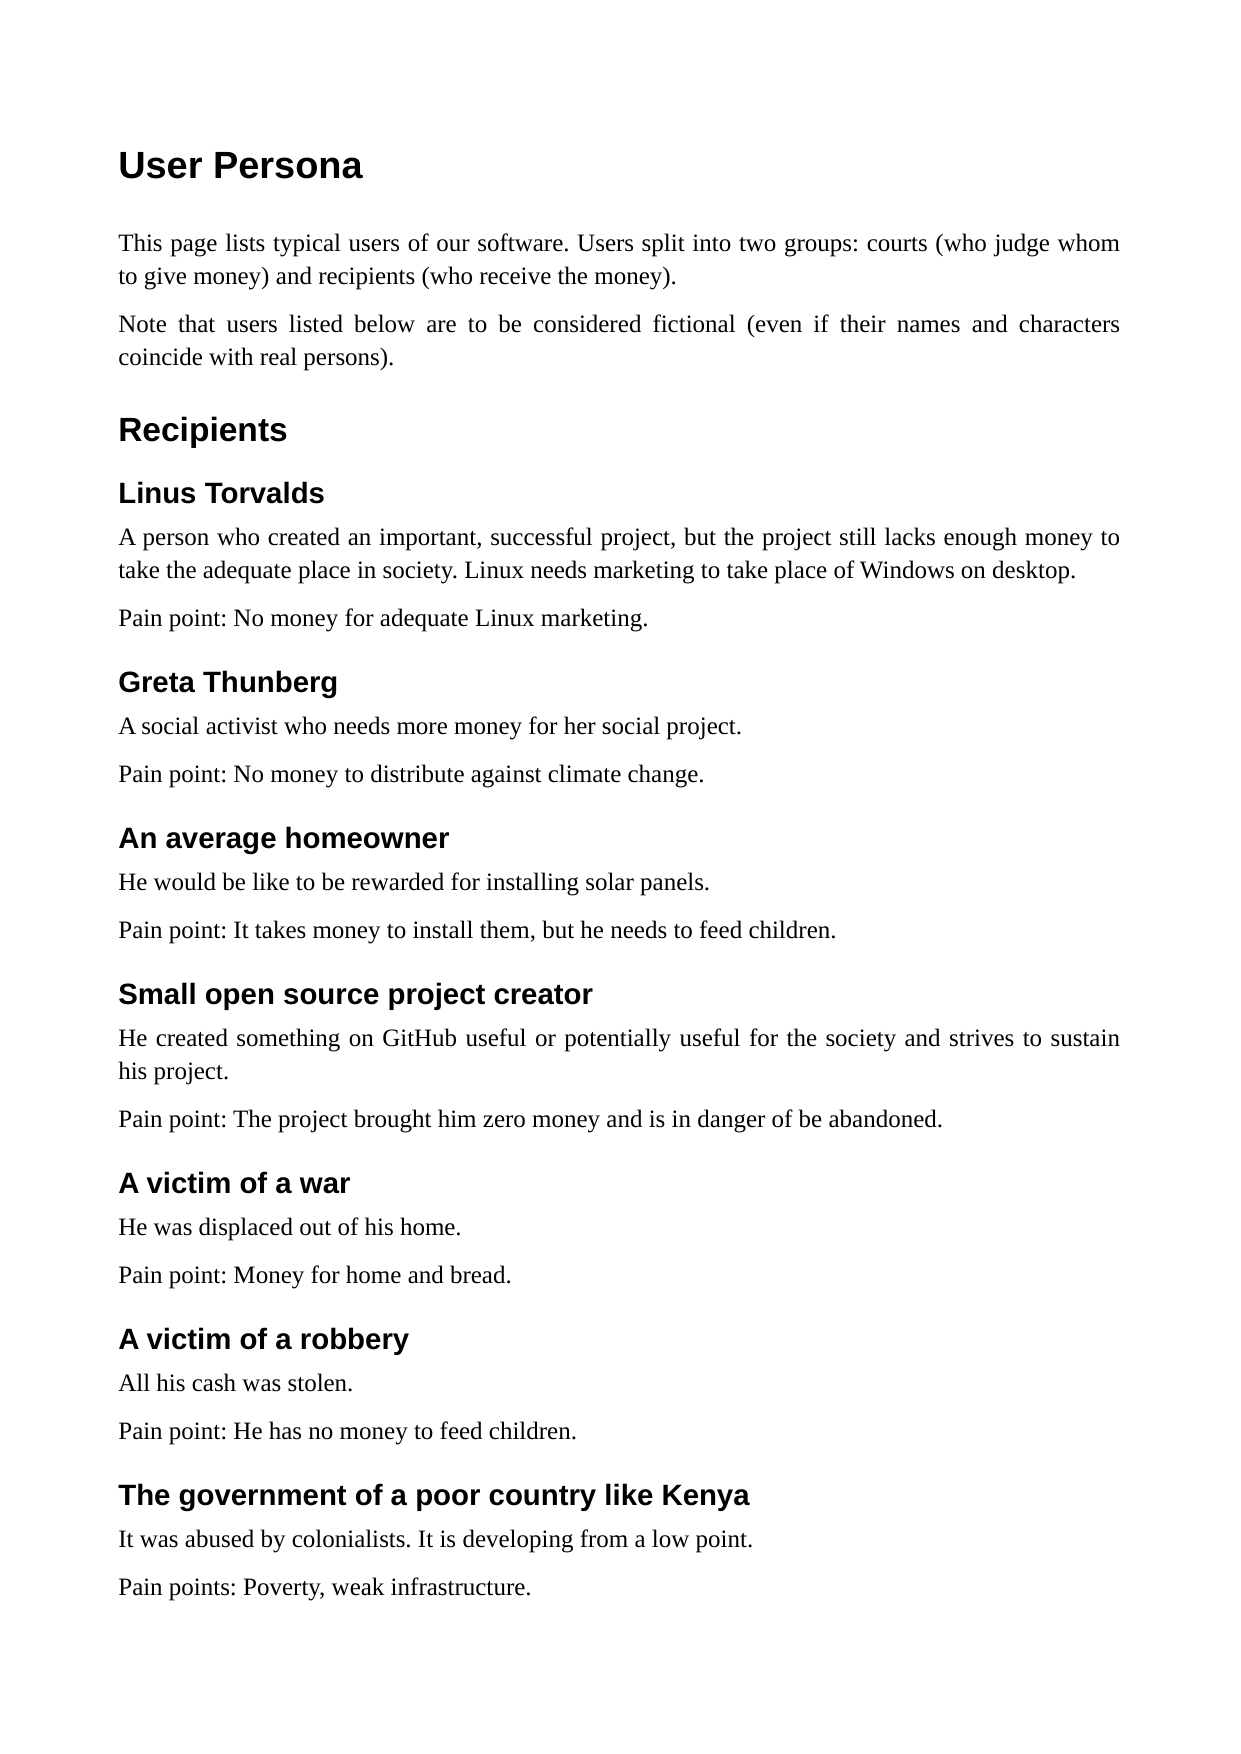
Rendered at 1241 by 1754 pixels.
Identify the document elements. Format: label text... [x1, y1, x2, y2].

subtitle The government of a poor country like Kenya [118, 1478, 1122, 1512]
text Pain points: Poverty, weak infrastructure. [118, 1572, 1122, 1601]
text Note that users listed below are to be considered fictional (even if their names and characters coincide with real persons). [118, 309, 1122, 370]
text He was displaced out of his home. [118, 1212, 1122, 1241]
text Pain point: The project brought him zero money and is in danger of be abandoned. [118, 1104, 1122, 1133]
subtitle User Persona [118, 143, 1122, 187]
subtitle Greta Thunberg [118, 665, 1122, 699]
subtitle Linus Torvalds [118, 476, 1122, 509]
subtitle A victim of a robbery [118, 1322, 1122, 1356]
subtitle An average homeowner [118, 821, 1122, 855]
text Pain point: No money to distribute against climate change. [118, 759, 1122, 787]
subtitle Small open source project creator [118, 977, 1122, 1011]
text It was abused by colonialists. It is developing from a low point. [118, 1524, 1122, 1553]
text He created something on GitHub useful or potentially useful for the society and strives to sustain his project. [118, 1023, 1122, 1085]
text Pain point: No money for adequate Linux marketing. [118, 603, 1122, 631]
text A social activist who needs more money for her social project. [118, 711, 1122, 740]
subtitle A victim of a war [118, 1166, 1122, 1200]
text All his cash was stolen. [118, 1368, 1122, 1397]
text This page lists typical users of our software. Users split into two groups: courts (who judge whom to give money) and recipients (who receive the money). [118, 228, 1122, 290]
text A person who created an important, successful project, but the project still lacks enough money to take the adequate place in society. Linux needs marketing to take place of Windows on desktop. [118, 522, 1122, 584]
text Pain point: He has no money to feed children. [118, 1416, 1122, 1445]
text Pain point: It takes money to install them, but he needs to feed children. [118, 915, 1122, 943]
text Pain point: Money for home and bread. [118, 1260, 1122, 1289]
subtitle Recipients [118, 410, 1122, 449]
text He would be like to be rewarded for installing solar panels. [118, 867, 1122, 896]
